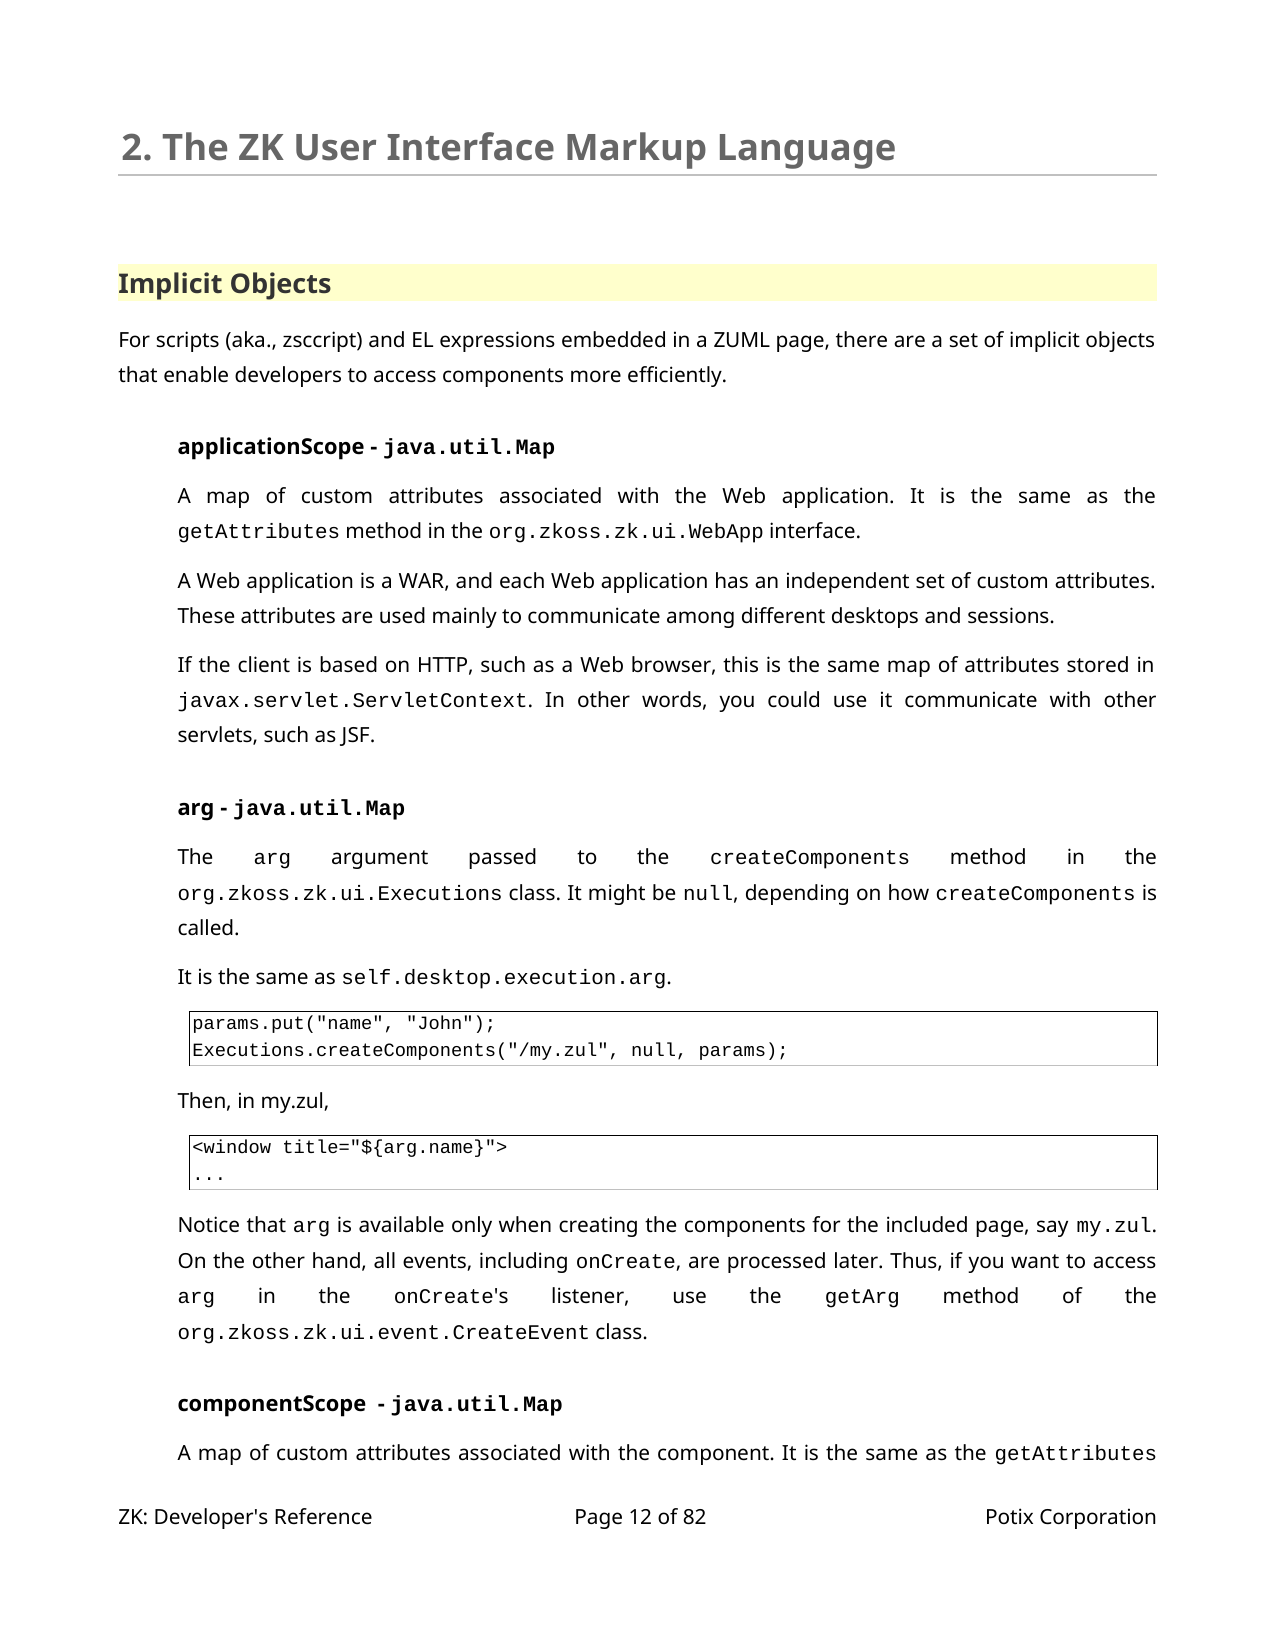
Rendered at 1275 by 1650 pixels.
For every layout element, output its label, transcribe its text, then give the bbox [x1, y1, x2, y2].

text Then, in my.zul, [177, 1086, 1157, 1114]
text For scripts (aka., zsccript) and EL expressions embedded in a ZUML page, there are a set of implicit objects that enable developers to access components more efficiently. [118, 325, 1157, 388]
text A Web application is a WAR, and each Web application has an independent set of custom attributes. These attributes are used mainly to communicate among different desktops and sessions. [177, 566, 1157, 629]
text params.put("name", "John"); [190, 1012, 1157, 1035]
text Notice that arg is available only when creating the components for the included page, say my.zul. On the other hand, all events, including onCreate, are processed later. Thus, if you want to access arg in the onCreate's listener, use the getArg method of the org.zkoss.zk.ui.event.CreateEvent class. [177, 1210, 1157, 1345]
subtitle componentScope - java.util.Map [177, 1388, 1157, 1418]
subtitle applicationScope - java.util.Map [177, 431, 1157, 461]
text <window title="${arg.name}"> [190, 1136, 1157, 1159]
text Executions.createComponents("/my.zul", null, params); [190, 1038, 1157, 1065]
text ... [190, 1162, 1157, 1189]
text A map of custom attributes associated with the Web application. It is the same as the getAttributes method in the org.zkoss.zk.ui.WebApp interface. [177, 481, 1157, 545]
subtitle arg - java.util.Map [177, 791, 1157, 821]
text The arg argument passed to the createComponents method in the org.zkoss.zk.ui.Executions class. It might be null, depending on how createComponents is called. [177, 842, 1157, 941]
subtitle 2. The ZK User Interface Markup Language [118, 118, 1157, 174]
text A map of custom attributes associated with the component. It is the same as the getAttributes [177, 1438, 1157, 1467]
subtitle Implicit Objects [118, 264, 1157, 301]
text It is the same as self.desktop.execution.arg. [177, 962, 1157, 991]
text If the client is based on HTTP, such as a Web browser, this is the same map of attributes stored in javax.servlet.ServletContext. In other words, you could use it communicate with other servlets, such as JSF. [177, 650, 1157, 749]
